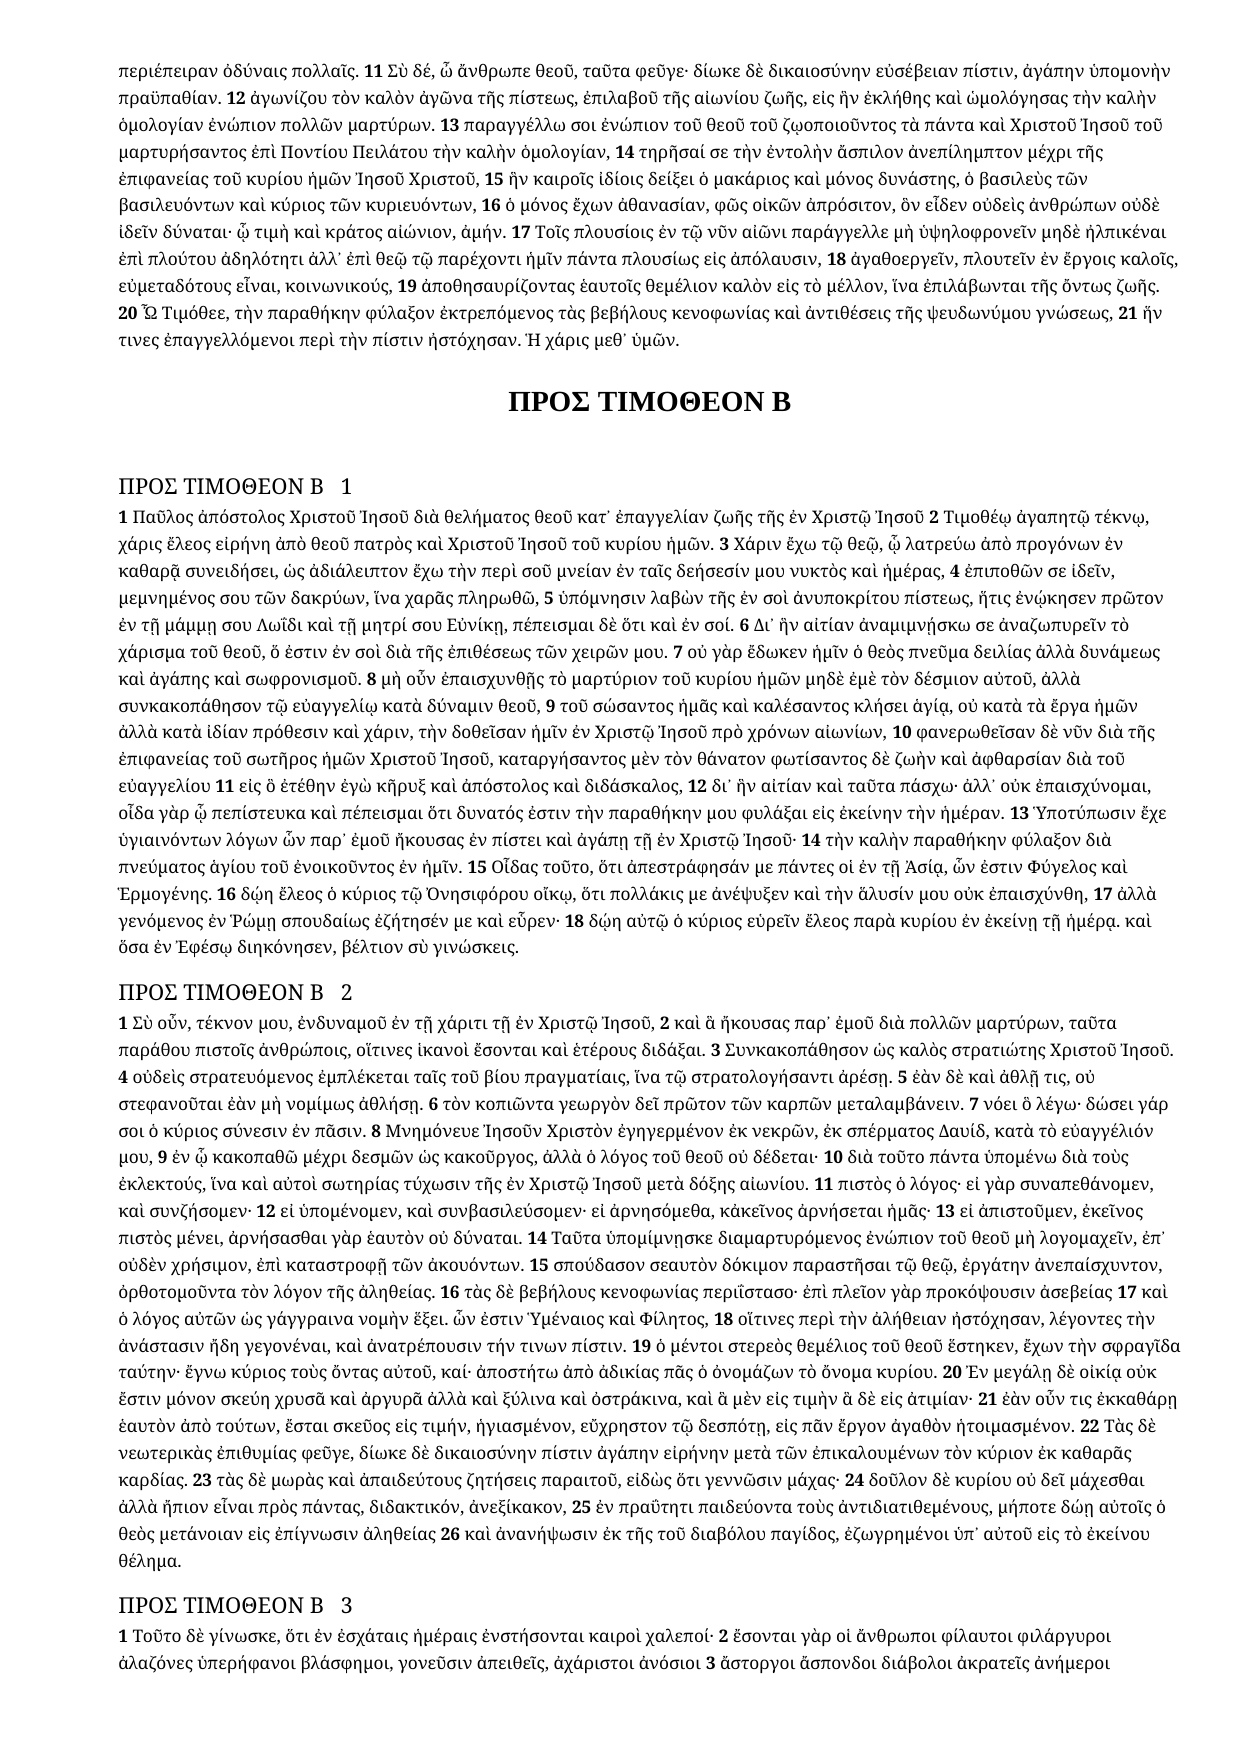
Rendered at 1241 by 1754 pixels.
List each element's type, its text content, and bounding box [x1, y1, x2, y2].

text 1 Τοῦτο δὲ γίνωσκε, ὅτι ἐν ἐσχάταις ἡμέραις ἐνστήσονται καιροὶ χαλεποί· 2 ἔσονται γὰρ οἱ ἄνθρωποι φίλαυτοι φιλάργυροι ἀλαζόνες ὑπερήφανοι βλάσφημοι, γονεῦσιν ἀπειθεῖς, ἀχάριστοι ἀνόσιοι 3 ἄστοργοι ἄσπονδοι διάβολοι ἀκρατεῖς ἀνήμεροι [118, 1624, 1181, 1674]
text ΠΡΟΣ ΤΙΜΟΘΕΟΝ Β 3 [118, 1590, 1181, 1620]
text ΠΡΟΣ ΤΙΜΟΘΕΟΝ Β 2 [118, 977, 1181, 1007]
text 1 Παῦλος ἀπόστολος Χριστοῦ Ἰησοῦ διὰ θελήματος θεοῦ κατ᾽ ἐπαγγελίαν ζωῆς τῆς ἐν Χριστῷ Ἰησοῦ 2 Τιμοθέῳ ἀγαπητῷ τέκνῳ, χάρις ἔλεος εἰρήνη ἀπὸ θεοῦ πατρὸς καὶ Χριστοῦ Ἰησοῦ τοῦ κυρίου ἡμῶν. 3 Χάριν ἔχω τῷ θεῷ, ᾧ λατρεύω ἀπὸ προγόνων ἐν καθαρᾷ συνειδήσει, ὡς ἀδιάλειπτον ἔχω τὴν περὶ σοῦ μνείαν ἐν ταῖς δεήσεσίν μου νυκτὸς καὶ ἡμέρας, 4 ἐπιποθῶν σε ἰδεῖν, μεμνημένος σου τῶν δακρύων, ἵνα χαρᾶς πληρωθῶ, 5 ὑπόμνησιν λαβὼν τῆς ἐν σοὶ ἀνυποκρίτου πίστεως, ἥτις ἐνῴκησεν πρῶτον ἐν τῇ μάμμῃ σου Λωΐδι καὶ τῇ μητρί σου Εὐνίκῃ, πέπεισμαι δὲ ὅτι καὶ ἐν σοί. 6 Δι᾽ ἣν αἰτίαν ἀναμιμνῄσκω σε ἀναζωπυρεῖν τὸ χάρισμα τοῦ θεοῦ, ὅ ἐστιν ἐν σοὶ διὰ τῆς ἐπιθέσεως τῶν χειρῶν μου. 7 οὐ γὰρ ἔδωκεν ἡμῖν ὁ θεὸς πνεῦμα δειλίας ἀλλὰ δυνάμεως καὶ ἀγάπης καὶ σωφρονισμοῦ. 8 μὴ οὖν ἐπαισχυνθῇς τὸ μαρτύριον τοῦ κυρίου ἡμῶν μηδὲ ἐμὲ τὸν δέσμιον αὐτοῦ, ἀλλὰ συνκακοπάθησον τῷ εὐαγγελίῳ κατὰ δύναμιν θεοῦ, 9 τοῦ σώσαντος ἡμᾶς καὶ καλέσαντος κλήσει ἁγίᾳ, οὐ κατὰ τὰ ἔργα ἡμῶν ἀλλὰ κατὰ ἰδίαν πρόθεσιν καὶ χάριν, τὴν δοθεῖσαν ἡμῖν ἐν Χριστῷ Ἰησοῦ πρὸ χρόνων αἰωνίων, 10 φανερωθεῖσαν δὲ νῦν διὰ τῆς ἐπιφανείας τοῦ σωτῆρος ἡμῶν Χριστοῦ Ἰησοῦ, καταργήσαντος μὲν τὸν θάνατον φωτίσαντος δὲ ζωὴν καὶ ἀφθαρσίαν διὰ τοῦ εὐαγγελίου 11 εἰς ὃ ἐτέθην ἐγὼ κῆρυξ καὶ ἀπόστολος καὶ διδάσκαλος, 12 δι᾽ ἣν αἰτίαν καὶ ταῦτα πάσχω· ἀλλ᾽ οὐκ ἐπαισχύνομαι, οἶδα γὰρ ᾧ πεπίστευκα καὶ πέπεισμαι ὅτι δυνατός ἐστιν τὴν παραθήκην μου φυλάξαι εἰς ἐκείνην τὴν ἡμέραν. 13 Ὑποτύπωσιν ἔχε ὑγιαινόντων λόγων ὧν παρ᾽ ἐμοῦ ἤκουσας ἐν πίστει καὶ ἀγάπῃ τῇ ἐν Χριστῷ Ἰησοῦ· 14 τὴν καλὴν παραθήκην φύλαξον διὰ πνεύματος ἁγίου τοῦ ἐνοικοῦντος ἐν ἡμῖν. 15 Οἶδας τοῦτο, ὅτι ἀπεστράφησάν με πάντες οἱ ἐν τῇ Ἀσίᾳ, ὧν ἐστιν Φύγελος καὶ Ἑρμογένης. 16 δῴη ἔλεος ὁ κύριος τῷ Ὀνησιφόρου οἴκῳ, ὅτι πολλάκις με ἀνέψυξεν καὶ τὴν ἅλυσίν μου οὐκ ἐπαισχύνθη, 17 ἀλλὰ γενόμενος ἐν Ῥώμῃ σπουδαίως ἐζήτησέν με καὶ εὗρεν· 18 δῴη αὐτῷ ὁ κύριος εὑρεῖν ἔλεος παρὰ κυρίου ἐν ἐκείνῃ τῇ ἡμέρᾳ. καὶ ὅσα ἐν Ἐφέσῳ διηκόνησεν, βέλτιον σὺ γινώσκεις. [118, 506, 1181, 959]
text 1 Σὺ οὖν, τέκνον μου, ἐνδυναμοῦ ἐν τῇ χάριτι τῇ ἐν Χριστῷ Ἰησοῦ, 2 καὶ ἃ ἤκουσας παρ᾽ ἐμοῦ διὰ πολλῶν μαρτύρων, ταῦτα παράθου πιστοῖς ἀνθρώποις, οἵτινες ἱκανοὶ ἔσονται καὶ ἑτέρους διδάξαι. 3 Συνκακοπάθησον ὡς καλὸς στρατιώτης Χριστοῦ Ἰησοῦ. 4 οὐδεὶς στρατευόμενος ἐμπλέκεται ταῖς τοῦ βίου πραγματίαις, ἵνα τῷ στρατολογήσαντι ἀρέσῃ. 5 ἐὰν δὲ καὶ ἀθλῇ τις, οὐ στεφανοῦται ἐὰν μὴ νομίμως ἀθλήσῃ. 6 τὸν κοπιῶντα γεωργὸν δεῖ πρῶτον τῶν καρπῶν μεταλαμβάνειν. 7 νόει ὃ λέγω· δώσει γάρ σοι ὁ κύριος σύνεσιν ἐν πᾶσιν. 8 Μνημόνευε Ἰησοῦν Χριστὸν ἐγηγερμένον ἐκ νεκρῶν, ἐκ σπέρματος Δαυίδ, κατὰ τὸ εὐαγγέλιόν μου, 9 ἐν ᾧ κακοπαθῶ μέχρι δεσμῶν ὡς κακοῦργος, ἀλλὰ ὁ λόγος τοῦ θεοῦ οὐ δέδεται· 10 διὰ τοῦτο πάντα ὑπομένω διὰ τοὺς ἐκλεκτούς, ἵνα καὶ αὐτοὶ σωτηρίας τύχωσιν τῆς ἐν Χριστῷ Ἰησοῦ μετὰ δόξης αἰωνίου. 11 πιστὸς ὁ λόγος· εἰ γὰρ συναπεθάνομεν, καὶ συνζήσομεν· 12 εἰ ὑπομένομεν, καὶ συνβασιλεύσομεν· εἰ ἀρνησόμεθα, κἀκεῖνος ἀρνήσεται ἡμᾶς· 13 εἰ ἀπιστοῦμεν, ἐκεῖνος πιστὸς μένει, ἀρνήσασθαι γὰρ ἑαυτὸν οὐ δύναται. 14 Ταῦτα ὑπομίμνῃσκε διαμαρτυρόμενος ἐνώπιον τοῦ θεοῦ μὴ λογομαχεῖν, ἐπ᾽ οὐδὲν χρήσιμον, ἐπὶ καταστροφῇ τῶν ἀκουόντων. 15 σπούδασον σεαυτὸν δόκιμον παραστῆσαι τῷ θεῷ, ἐργάτην ἀνεπαίσχυντον, ὀρθοτομοῦντα τὸν λόγον τῆς ἀληθείας. 16 τὰς δὲ βεβήλους κενοφωνίας περιΐστασο· ἐπὶ πλεῖον γὰρ προκόψουσιν ἀσεβείας 17 καὶ ὁ λόγος αὐτῶν ὡς γάγγραινα νομὴν ἕξει. ὧν ἐστιν Ὑμέναιος καὶ Φίλητος, 18 οἵτινες περὶ τὴν ἀλήθειαν ἠστόχησαν, λέγοντες τὴν ἀνάστασιν ἤδη γεγονέναι, καὶ ἀνατρέπουσιν τήν τινων πίστιν. 19 ὁ μέντοι στερεὸς θεμέλιος τοῦ θεοῦ ἕστηκεν, ἔχων τὴν σφραγῖδα ταύτην· ἔγνω κύριος τοὺς ὄντας αὐτοῦ, καί· ἀποστήτω ἀπὸ ἀδικίας πᾶς ὁ ὀνομάζων τὸ ὄνομα κυρίου. 20 Ἐν μεγάλῃ δὲ οἰκίᾳ οὐκ ἔστιν μόνον σκεύη χρυσᾶ καὶ ἀργυρᾶ ἀλλὰ καὶ ξύλινα καὶ ὀστράκινα, καὶ ἃ μὲν εἰς τιμὴν ἃ δὲ εἰς ἀτιμίαν· 21 ἐὰν οὖν τις ἐκκαθάρῃ ἑαυτὸν ἀπὸ τούτων, ἔσται σκεῦος εἰς τιμήν, ἡγιασμένον, εὔχρηστον τῷ δεσπότῃ, εἰς πᾶν ἔργον ἀγαθὸν ἡτοιμασμένον. 22 Τὰς δὲ νεωτερικὰς ἐπιθυμίας φεῦγε, δίωκε δὲ δικαιοσύνην πίστιν ἀγάπην εἰρήνην μετὰ τῶν ἐπικαλουμένων τὸν κύριον ἐκ καθαρᾶς καρδίας. 23 τὰς δὲ μωρὰς καὶ ἀπαιδεύτους ζητήσεις παραιτοῦ, εἰδὼς ὅτι γεννῶσιν μάχας· 24 δοῦλον δὲ κυρίου οὐ δεῖ μάχεσθαι ἀλλὰ ἤπιον εἶναι πρὸς πάντας, διδακτικόν, ἀνεξίκακον, 25 ἐν πραΰτητι παιδεύοντα τοὺς ἀντιδιατιθεμένους, μήποτε δώῃ αὐτοῖς ὁ θεὸς μετάνοιαν εἰς ἐπίγνωσιν ἀληθείας 26 καὶ ἀνανήψωσιν ἐκ τῆς τοῦ διαβόλου παγίδος, ἐζωγρημένοι ὑπ᾽ αὐτοῦ εἰς τὸ ἐκείνου θέλημα. [118, 1011, 1181, 1572]
subtitle ΠΡΟΣ ΤΙΜΟΘΕΟΝ Β [118, 384, 1181, 417]
text ΠΡΟΣ ΤΙΜΟΘΕΟΝ Β 1 [118, 471, 1181, 501]
text περιέπειραν ὀδύναις πολλαῖς. 11 Σὺ δέ, ὦ ἄνθρωπε θεοῦ, ταῦτα φεῦγε· δίωκε δὲ δικαιοσύνην εὐσέβειαν πίστιν, ἀγάπην ὑπομονὴν πραϋπαθίαν. 12 ἀγωνίζου τὸν καλὸν ἀγῶνα τῆς πίστεως, ἐπιλαβοῦ τῆς αἰωνίου ζωῆς, εἰς ἣν ἐκλήθης καὶ ὡμολόγησας τὴν καλὴν ὁμολογίαν ἐνώπιον πολλῶν μαρτύρων. 13 παραγγέλλω σοι ἐνώπιον τοῦ θεοῦ τοῦ ζῳοποιοῦντος τὰ πάντα καὶ Χριστοῦ Ἰησοῦ τοῦ μαρτυρήσαντος ἐπὶ Ποντίου Πειλάτου τὴν καλὴν ὁμολογίαν, 14 τηρῆσαί σε τὴν ἐντολὴν ἄσπιλον ἀνεπίλημπτον μέχρι τῆς ἐπιφανείας τοῦ κυρίου ἡμῶν Ἰησοῦ Χριστοῦ, 15 ἣν καιροῖς ἰδίοις δείξει ὁ μακάριος καὶ μόνος δυνάστης, ὁ βασιλεὺς τῶν βασιλευόντων καὶ κύριος τῶν κυριευόντων, 16 ὁ μόνος ἔχων ἀθανασίαν, φῶς οἰκῶν ἀπρόσιτον, ὃν εἶδεν οὐδεὶς ἀνθρώπων οὐδὲ ἰδεῖν δύναται· ᾧ τιμὴ καὶ κράτος αἰώνιον, ἀμήν. 17 Τοῖς πλουσίοις ἐν τῷ νῦν αἰῶνι παράγγελλε μὴ ὑψηλοφρονεῖν μηδὲ ἠλπικέναι ἐπὶ πλούτου ἀδηλότητι ἀλλ᾽ ἐπὶ θεῷ τῷ παρέχοντι ἡμῖν πάντα πλουσίως εἰς ἀπόλαυσιν, 18 ἀγαθοεργεῖν, πλουτεῖν ἐν ἔργοις καλοῖς, εὐμεταδότους εἶναι, κοινωνικούς, 19 ἀποθησαυρίζοντας ἑαυτοῖς θεμέλιον καλὸν εἰς τὸ μέλλον, ἵνα ἐπιλάβωνται τῆς ὄντως ζωῆς. 20 Ὦ Τιμόθεε, τὴν παραθήκην φύλαξον ἐκτρεπόμενος τὰς βεβήλους κενοφωνίας καὶ ἀντιθέσεις τῆς ψευδωνύμου γνώσεως, 21 ἥν τινες ἐπαγγελλόμενοι περὶ τὴν πίστιν ἠστόχησαν. Ἡ χάρις μεθ᾽ ὑμῶν. [118, 59, 1181, 351]
